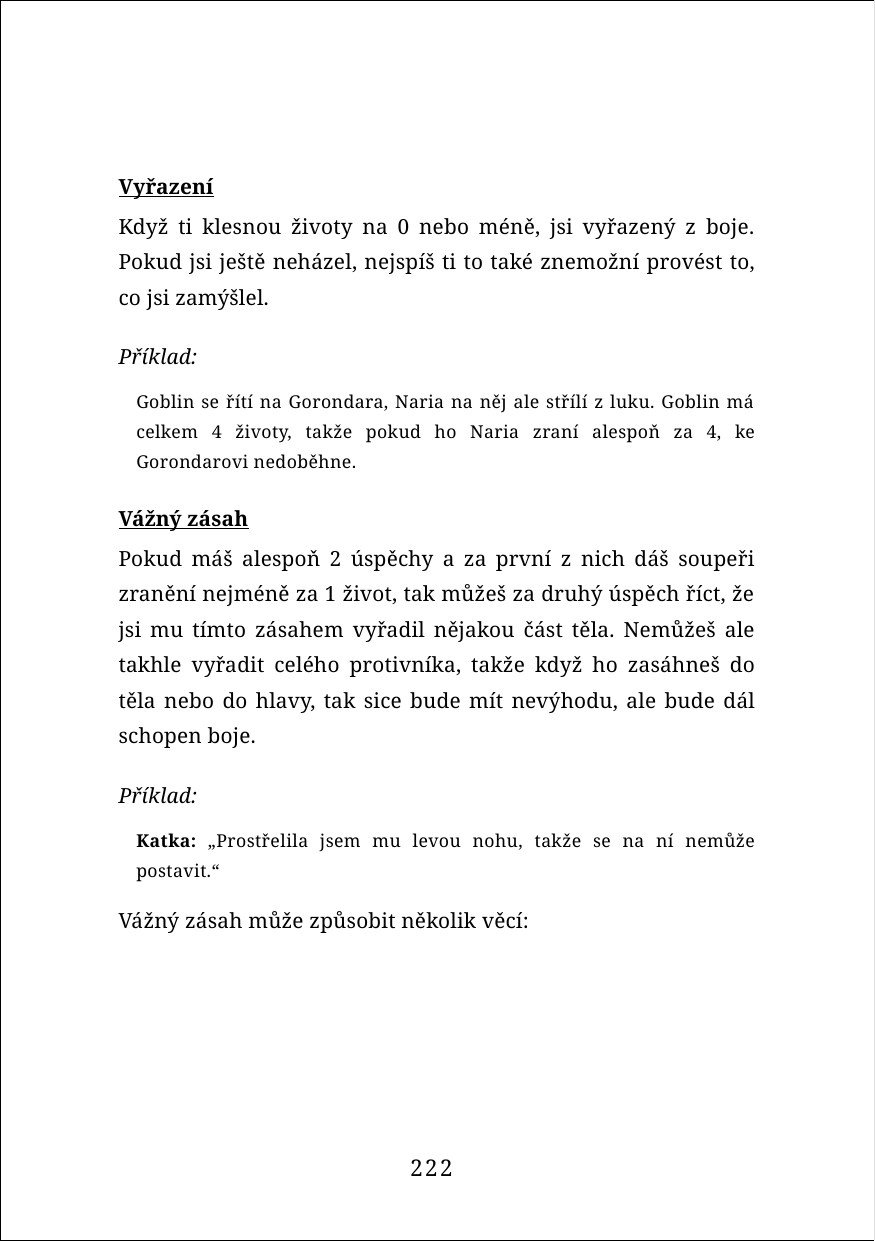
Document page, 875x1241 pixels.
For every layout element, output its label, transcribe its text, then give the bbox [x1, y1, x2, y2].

text Když ti klesnou životy na 0 nebo méně, jsi vyřazený z boje. Pokud jsi ještě neházel, nejspíš ti to také znemožní provést to, co jsi zamýšlel. [118, 212, 756, 311]
text Příklad: [118, 342, 756, 371]
text Pokud máš alespoň 2 úspěchy a za první z nich dáš soupeři zranění nejméně za 1 život, tak můžeš za druhý úspěch říct, že jsi mu tímto zásahem vyřadil nějakou část těla. Nemůžeš ale takhle vyřadit celého protivníka, takže když ho zasáhneš do těla nebo do hlavy, tak sice bude mít nevýhodu, ale bude dál schopen boje. [118, 544, 756, 750]
subtitle Vážný zásah [118, 504, 756, 532]
subtitle Vyřazení [118, 172, 756, 200]
text Goblin se řítí na Gorondara, Naria na něj ale střílí z luku. Goblin má celkem 4 životy, takže pokud ho Naria zraní alespoň za 4, ke Gorondarovi nedoběhne. [136, 389, 756, 474]
text Vážný zásah může způsobit několik věcí: [118, 906, 756, 934]
text Katka: „Prostřelila jsem mu levou nohu, takže se na ní nemůže postavit.“ [136, 828, 756, 882]
text Příklad: [118, 781, 756, 809]
